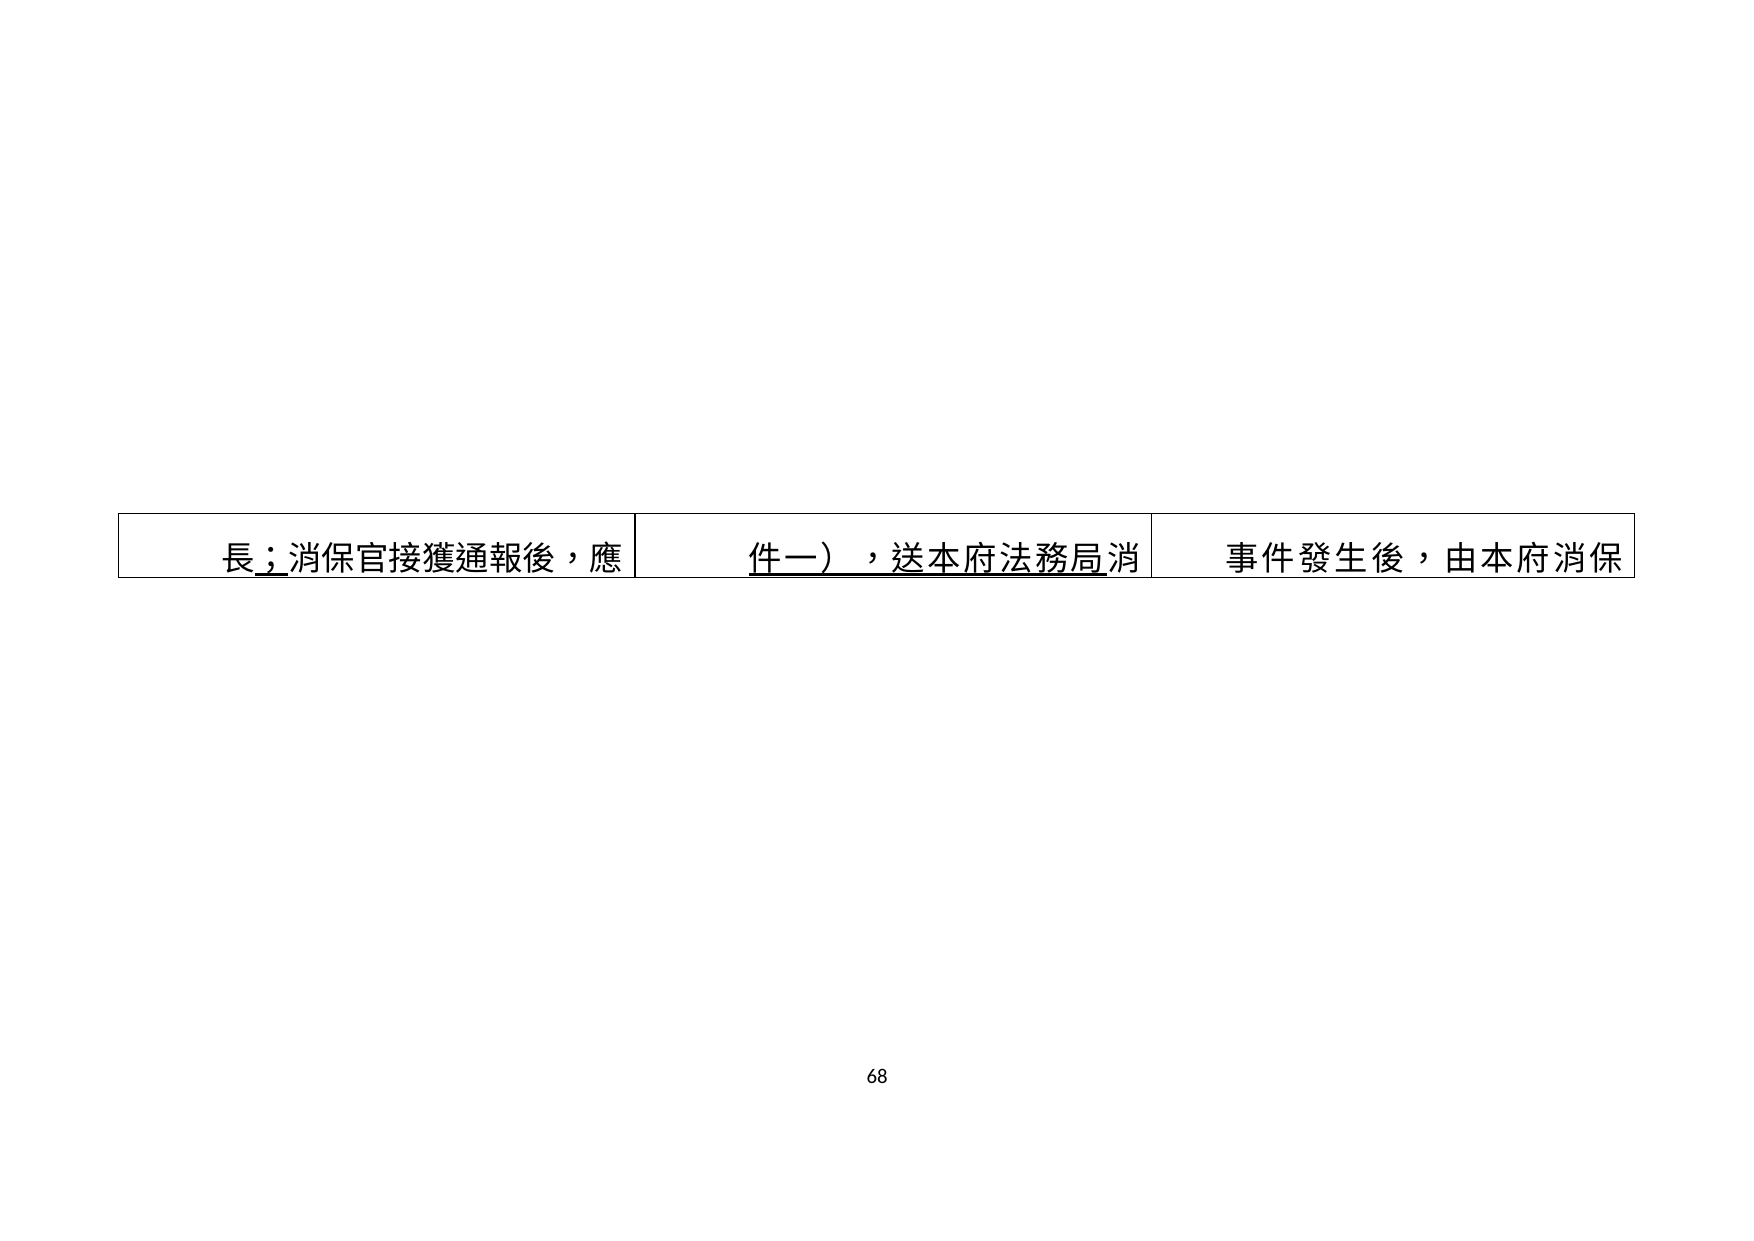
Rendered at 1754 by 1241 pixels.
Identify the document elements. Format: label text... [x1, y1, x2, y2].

table_cell 長；消保官接獲通報後，應 [119, 514, 634, 577]
table_cell 事件發生後，由本府消保 [1152, 514, 1634, 577]
table_cell 件一），送本府法務局消 [636, 514, 1151, 577]
